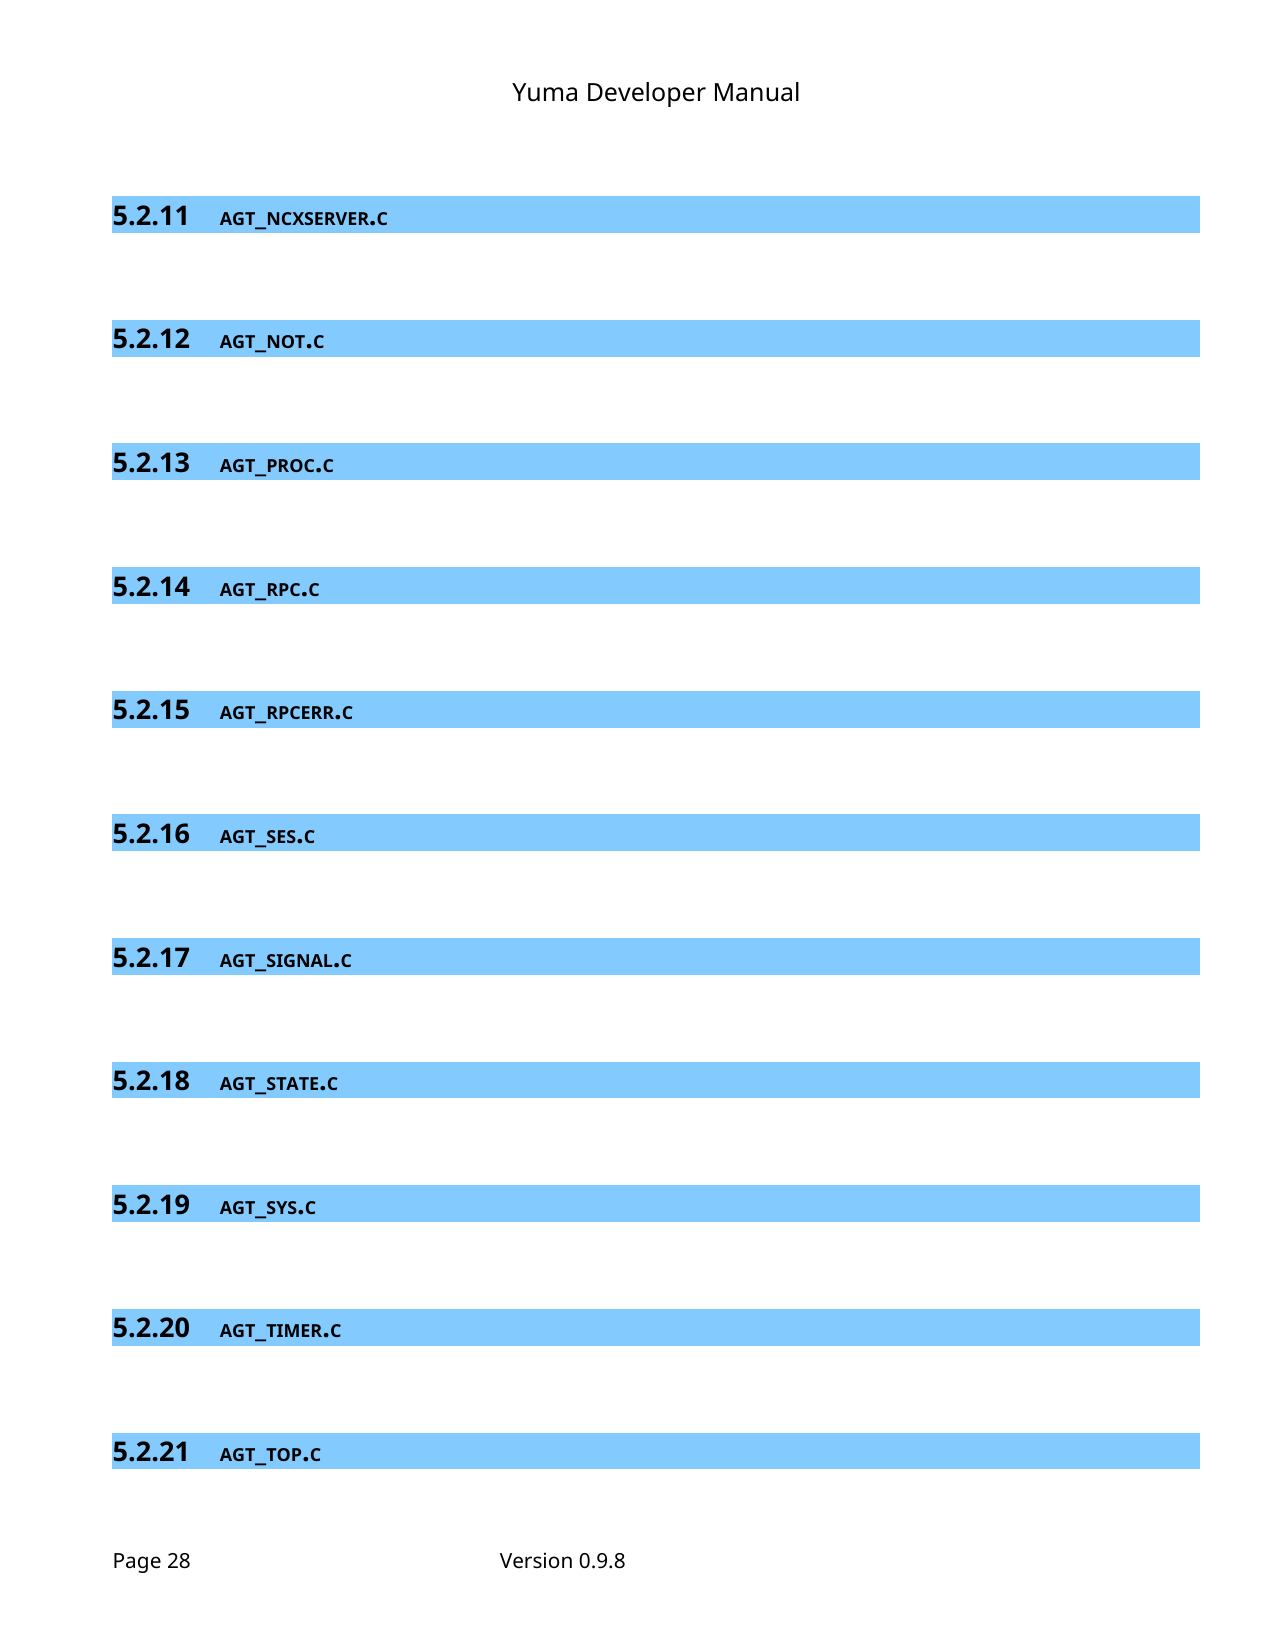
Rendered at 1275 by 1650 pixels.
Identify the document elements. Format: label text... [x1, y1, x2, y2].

subtitle agt_ses.c [112, 814, 1200, 851]
subtitle agt_not.c [112, 320, 1200, 357]
subtitle agt_signal.c [112, 938, 1200, 975]
subtitle agt_state.c [112, 1062, 1200, 1098]
subtitle agt_ncxserver.c [112, 196, 1200, 233]
subtitle agt_rpcerr.c [112, 691, 1200, 728]
subtitle agt_sys.c [112, 1185, 1200, 1222]
subtitle agt_proc.c [112, 443, 1200, 480]
subtitle agt_top.c [112, 1433, 1200, 1469]
subtitle agt_timer.c [112, 1309, 1200, 1346]
subtitle agt_rpc.c [112, 567, 1200, 604]
